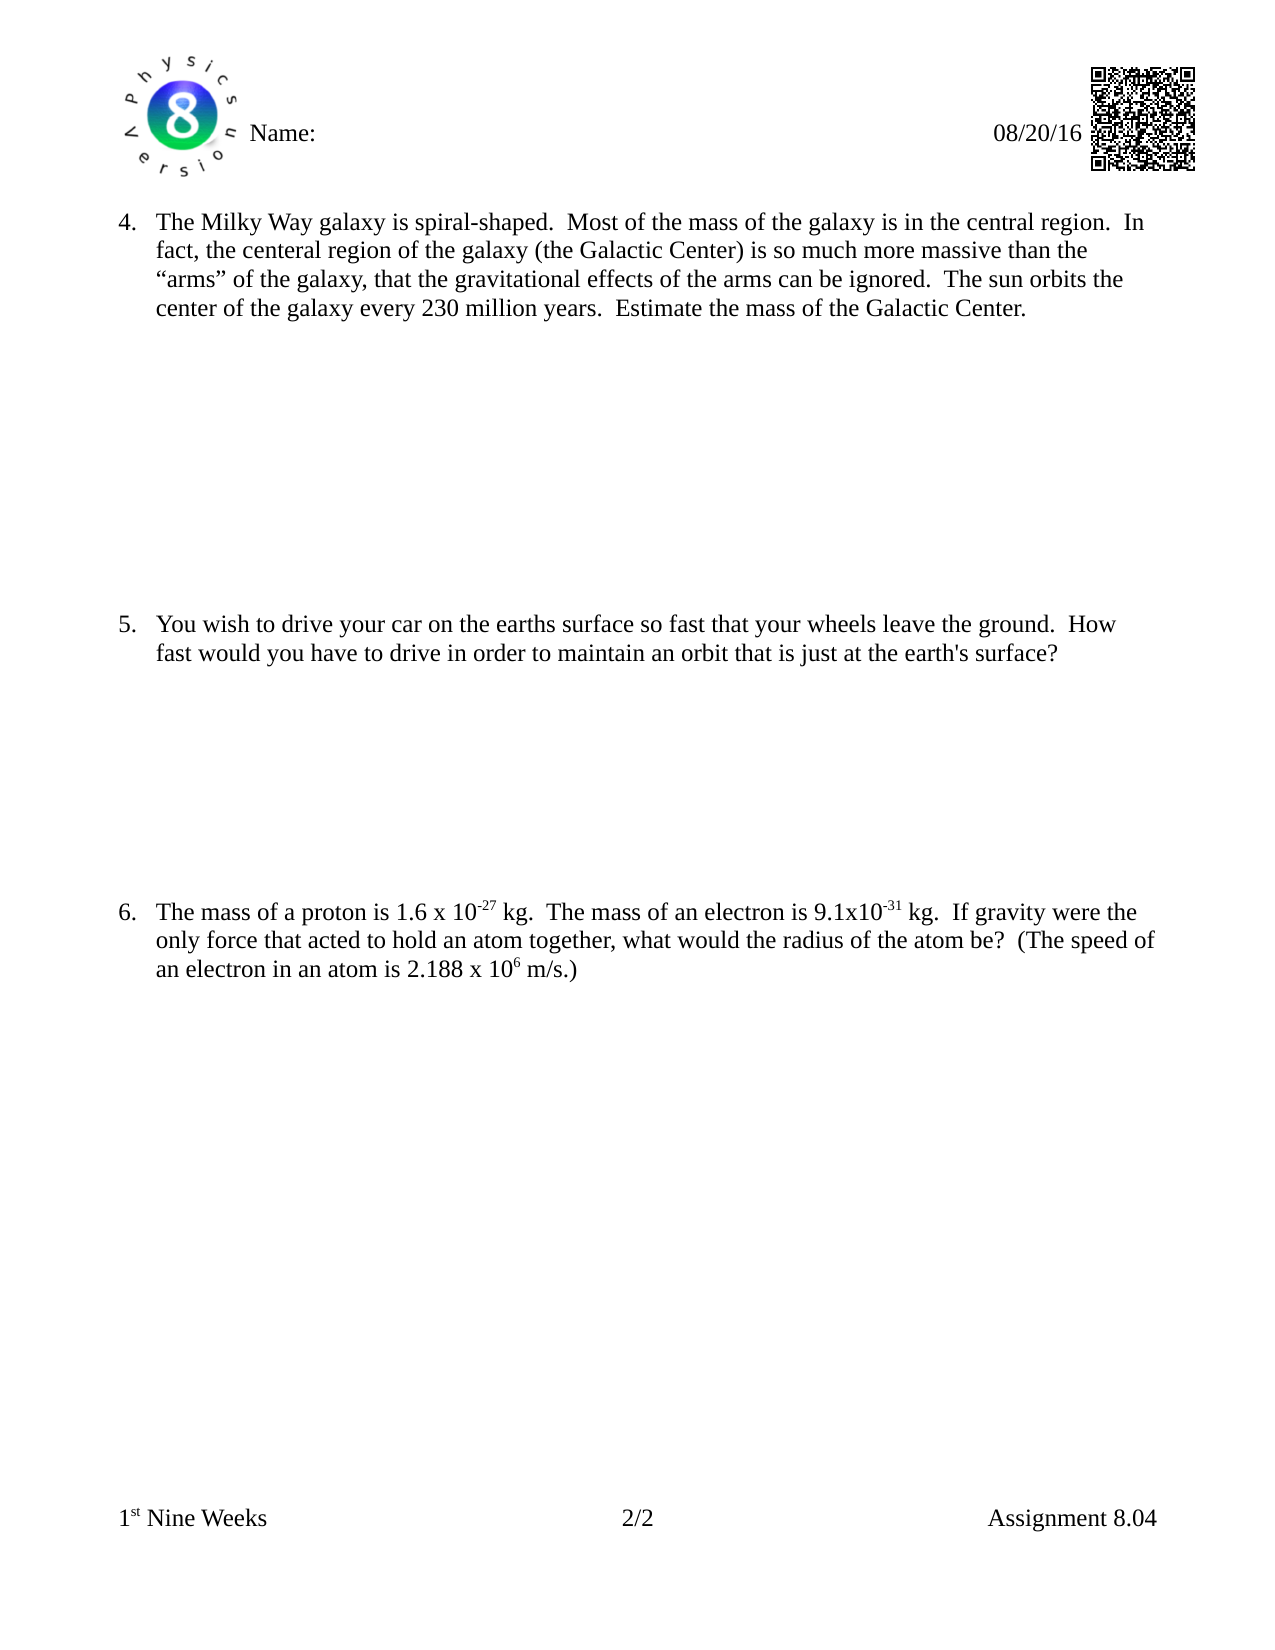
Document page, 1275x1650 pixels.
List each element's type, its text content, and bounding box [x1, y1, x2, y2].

list The mass of a proton is 1.6 x 10-27 kg. The mass of an electron is 9.1x10-31 kg. If gravity were the only force that acted to hold an atom together, what would the radius of the atom be? (The speed of an electron in an atom is 2.188 x 106 m/s.) [118, 897, 1157, 983]
picture [124, 56, 237, 177]
list You wish to drive your car on the earths surface so fast that your wheels leave the ground. How fast would you have to drive in order to maintain an orbit that is just at the earth's surface? [118, 609, 1157, 667]
list The Milky Way galaxy is spiral-shaped. Most of the mass of the galaxy is in the central region. In fact, the centeral region of the galaxy (the Galactic Center) is so much more massive than the “arms” of the galaxy, that the gravitational effects of the arms can be ignored. The sun orbits the center of the galaxy every 230 million years. Estimate the mass of the Galactic Center. [118, 207, 1157, 322]
picture [1082, 58, 1203, 179]
